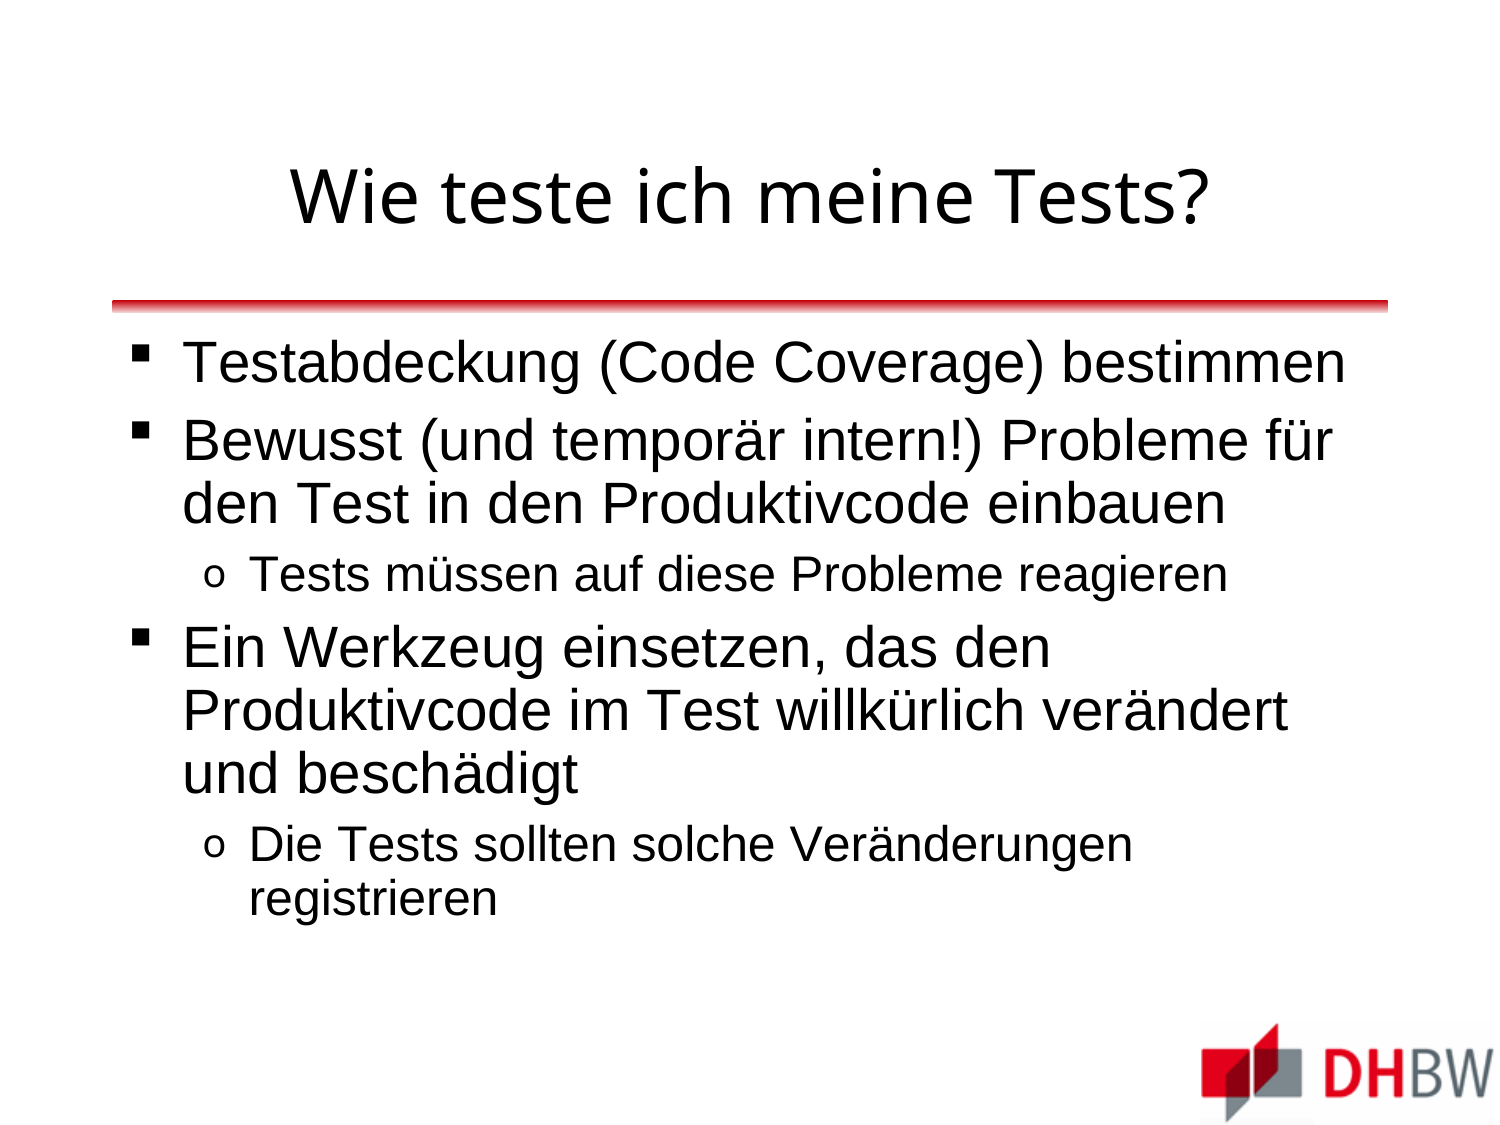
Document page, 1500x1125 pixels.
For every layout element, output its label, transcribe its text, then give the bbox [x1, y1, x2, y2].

picture [1200, 1021, 1495, 1125]
title Wie teste ich meine Tests? [112, 99, 1388, 288]
list Testabdeckung (Code Coverage) bestimmen Bewusst (und temporär intern!) Probleme für den Test in den Produktivcode einbauen Tests müssen auf diese Probleme reagieren Ein Werkzeug einsetzen, das den Produktivcode im Test willkürlich verändert und beschädigt Die Tests sollten solche Veränderungen registrieren [112, 324, 1388, 1055]
